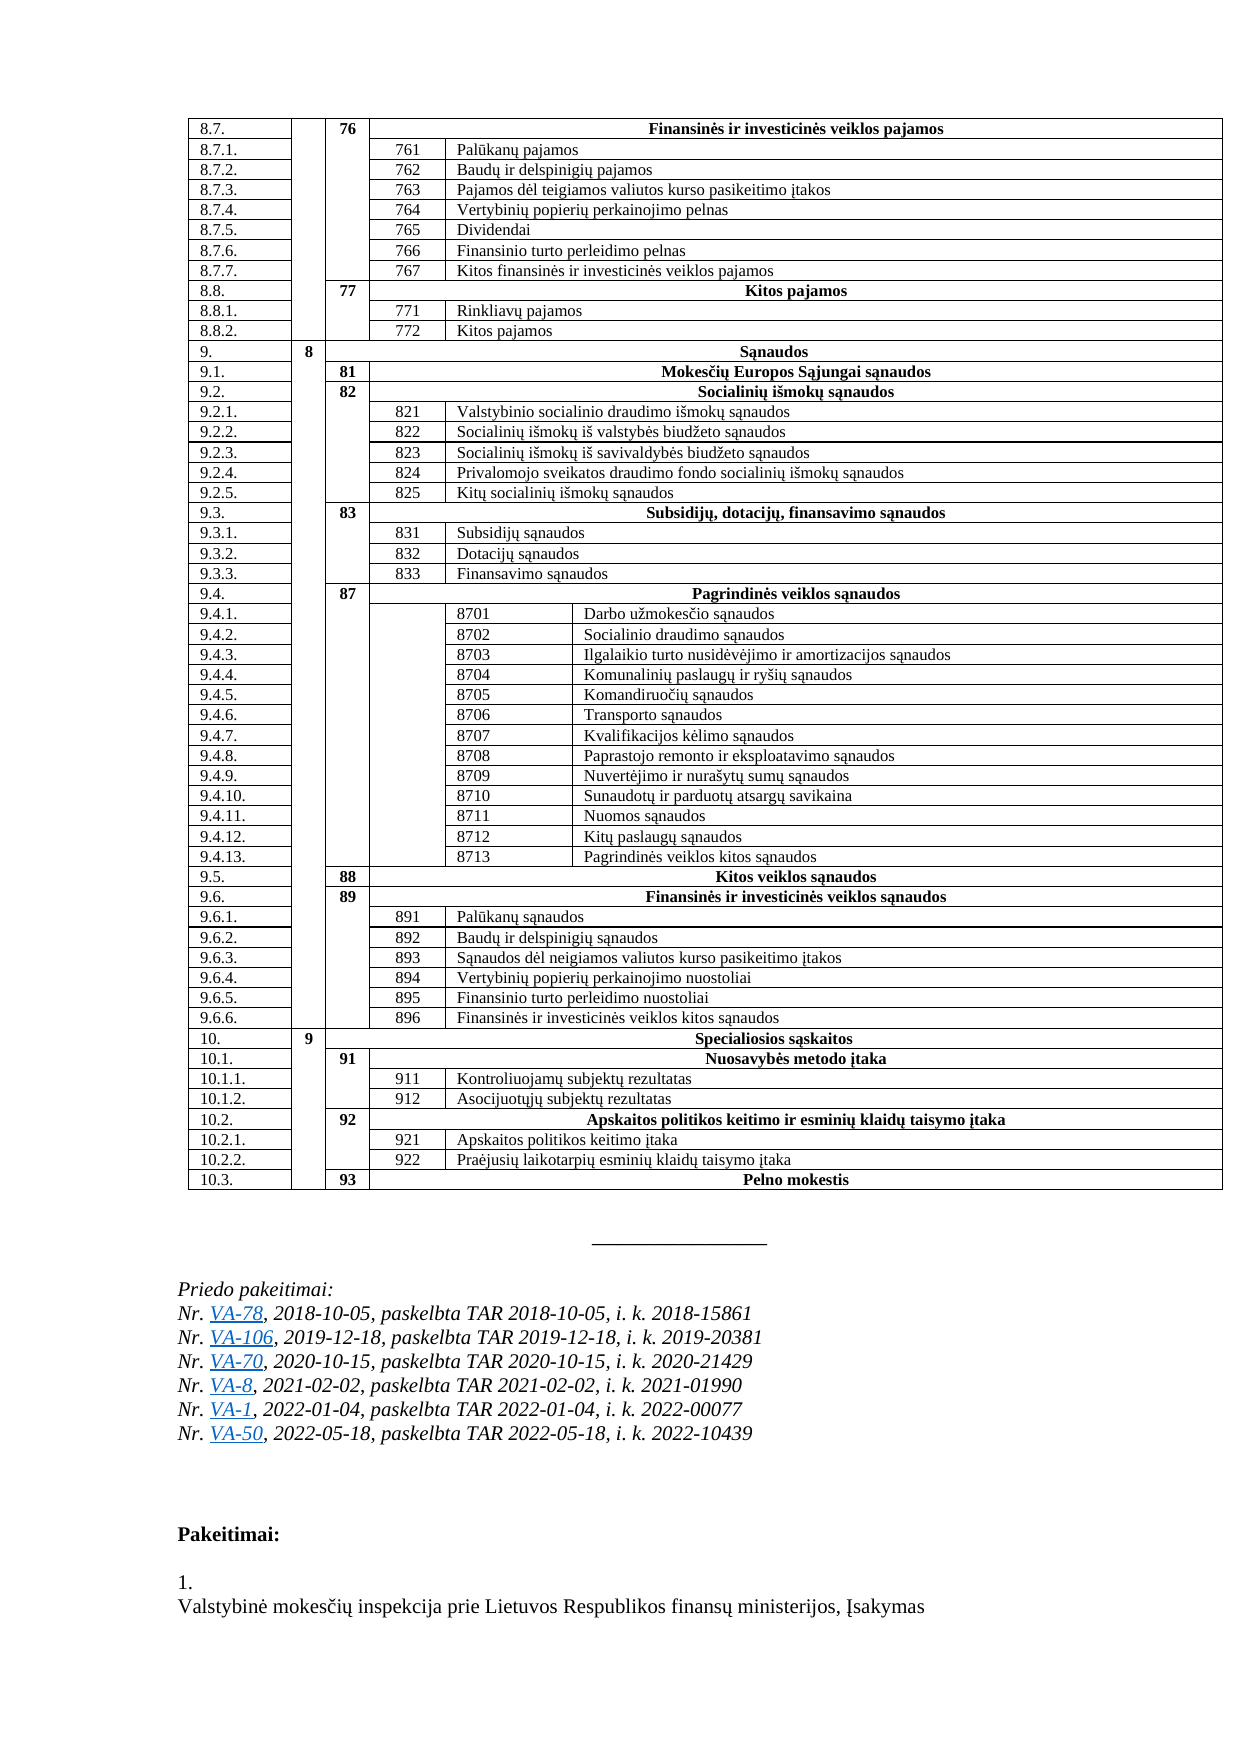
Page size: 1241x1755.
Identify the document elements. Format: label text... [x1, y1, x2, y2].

table_cell Kitų socialinių išmokų sąnaudos [446, 483, 1222, 502]
table_cell 89 [326, 887, 369, 1027]
table_cell 9.4.11. [189, 806, 291, 825]
table_cell 9.4.8. [189, 746, 291, 765]
table_cell 767 [370, 261, 445, 280]
table_cell 895 [370, 988, 445, 1007]
table_cell 9 [292, 1029, 325, 1189]
table_cell Socialinių išmokų iš valstybės biudžeto sąnaudos [446, 422, 1222, 441]
table_cell Subsidijų sąnaudos [446, 523, 1222, 542]
table_cell 8.7.1. [189, 139, 291, 158]
table_cell 9.6.4. [189, 968, 291, 987]
table_cell Socialinio draudimo sąnaudos [573, 624, 1222, 643]
text Valstybinė mokesčių inspekcija prie Lietuvos Respublikos finansų ministerijos, Įsakymas [177, 1594, 1181, 1618]
table_cell 771 [370, 301, 445, 320]
table_cell Sąnaudos dėl neigiamos valiutos kurso pasikeitimo įtakos [446, 948, 1222, 967]
table_cell 9.5. [189, 867, 291, 886]
table_cell [370, 604, 445, 866]
table_cell 894 [370, 968, 445, 987]
table_cell Palūkanų pajamos [446, 139, 1222, 158]
table_cell 8.7.5. [189, 220, 291, 239]
table_cell 9.4.1. [189, 604, 291, 623]
table_cell 8.7.4. [189, 200, 291, 219]
table_cell Finansinio turto perleidimo pelnas [446, 240, 1222, 259]
table_cell 9.2.5. [189, 483, 291, 502]
table_cell 8701 [446, 604, 572, 623]
table_cell 8713 [446, 847, 572, 866]
table_cell 9.2.2. [189, 422, 291, 441]
table_cell 922 [370, 1150, 445, 1169]
table_cell 892 [370, 928, 445, 947]
table_cell 10.1.2. [189, 1089, 291, 1108]
table_cell Pajamos dėl teigiamos valiutos kurso pasikeitimo įtakos [446, 180, 1222, 199]
table_cell 912 [370, 1089, 445, 1108]
table_cell 8.8.1. [189, 301, 291, 320]
table_cell Palūkanų sąnaudos [446, 907, 1222, 926]
table_cell 8707 [446, 725, 572, 744]
table_cell 93 [326, 1170, 369, 1189]
table_cell Finansavimo sąnaudos [446, 564, 1222, 583]
table_cell 823 [370, 443, 445, 462]
table_cell 896 [370, 1008, 445, 1027]
table_cell 8704 [446, 665, 572, 684]
table_cell [292, 119, 325, 340]
table_cell Darbo užmokesčio sąnaudos [573, 604, 1222, 623]
table_cell 9.3. [189, 503, 291, 522]
table_cell 10.1.1. [189, 1069, 291, 1088]
table_cell Nuvertėjimo ir nurašytų sumų sąnaudos [573, 766, 1222, 785]
text Nr. VA-70, 2020-10-15, paskelbta TAR 2020-10-15, i. k. 2020-21429 [177, 1349, 1181, 1373]
table_cell 82 [326, 382, 369, 502]
table_cell 9.4.4. [189, 665, 291, 684]
table_cell 9.6.5. [189, 988, 291, 1007]
table_cell 9.4.13. [189, 847, 291, 866]
table_cell Nuosavybės metodo įtaka [370, 1049, 1222, 1068]
table_cell Privalomojo sveikatos draudimo fondo socialinių išmokų sąnaudos [446, 463, 1222, 482]
table_cell 10.2. [189, 1109, 291, 1128]
table_cell Apskaitos politikos keitimo įtaka [446, 1130, 1222, 1149]
table_cell 824 [370, 463, 445, 482]
table_cell Baudų ir delspinigių sąnaudos [446, 928, 1222, 947]
table_cell Pelno mokestis [370, 1170, 1222, 1189]
table_cell 8 [292, 341, 325, 1027]
table_cell 8.8.2. [189, 321, 291, 340]
table_cell 764 [370, 200, 445, 219]
table_cell Nuomos sąnaudos [573, 806, 1222, 825]
table_cell 772 [370, 321, 445, 340]
table_cell 9.4.3. [189, 645, 291, 664]
table_cell Kitos pajamos [370, 281, 1222, 300]
table_cell 91 [326, 1049, 369, 1108]
table_cell 87 [326, 584, 369, 866]
text ______________ [177, 1219, 1181, 1248]
table_cell 9.2.1. [189, 402, 291, 421]
table_cell 9.6.3. [189, 948, 291, 967]
table_cell 8705 [446, 685, 572, 704]
table_cell 9. [189, 341, 291, 361]
table_cell Transporto sąnaudos [573, 705, 1222, 724]
table_cell 10.2.1. [189, 1130, 291, 1149]
table_cell Finansinės ir investicinės veiklos sąnaudos [370, 887, 1222, 906]
table_cell 9.4.10. [189, 786, 291, 805]
table_cell 8709 [446, 766, 572, 785]
table_cell 822 [370, 422, 445, 441]
table_cell 9.6. [189, 887, 291, 906]
table_cell 9.4.7. [189, 725, 291, 744]
table_cell Pagrindinės veiklos sąnaudos [370, 584, 1222, 603]
table_cell Baudų ir delspinigių pajamos [446, 160, 1222, 179]
table_cell 911 [370, 1069, 445, 1088]
table_cell Kitos finansinės ir investicinės veiklos pajamos [446, 261, 1222, 280]
table_cell 76 [326, 119, 369, 280]
table_cell 9.4.12. [189, 826, 291, 846]
table_cell 8708 [446, 746, 572, 765]
table_cell Kvalifikacijos kėlimo sąnaudos [573, 725, 1222, 744]
text Priedo pakeitimai: [177, 1276, 1181, 1301]
table_cell 9.6.6. [189, 1008, 291, 1027]
table_cell 9.4.5. [189, 685, 291, 704]
table_cell 8.7.2. [189, 160, 291, 179]
table_cell Rinkliavų pajamos [446, 301, 1222, 320]
table_cell 821 [370, 402, 445, 421]
table_cell 9.4. [189, 584, 291, 603]
table_cell Socialinių išmokų iš savivaldybės biudžeto sąnaudos [446, 443, 1222, 462]
text Nr. VA-106, 2019-12-18, paskelbta TAR 2019-12-18, i. k. 2019-20381 [177, 1324, 1181, 1349]
table_cell 762 [370, 160, 445, 179]
table_cell 9.6.2. [189, 928, 291, 947]
table_cell 8712 [446, 826, 572, 846]
table_cell 10.1. [189, 1049, 291, 1068]
table_cell 893 [370, 948, 445, 967]
table_cell 765 [370, 220, 445, 239]
table_cell Vertybinių popierių perkainojimo nuostoliai [446, 968, 1222, 987]
table_cell 766 [370, 240, 445, 259]
table_cell Socialinių išmokų sąnaudos [370, 382, 1222, 401]
table_cell 9.1. [189, 362, 291, 381]
table_cell 9.3.2. [189, 544, 291, 563]
table_cell Kitos veiklos sąnaudos [370, 867, 1222, 886]
table_cell Valstybinio socialinio draudimo išmokų sąnaudos [446, 402, 1222, 421]
text 1. [177, 1570, 1181, 1594]
table_cell 8702 [446, 624, 572, 643]
table_cell 891 [370, 907, 445, 926]
table_cell Apskaitos politikos keitimo ir esminių klaidų taisymo įtaka [370, 1109, 1222, 1128]
table_cell 8706 [446, 705, 572, 724]
table_cell Finansinio turto perleidimo nuostoliai [446, 988, 1222, 1007]
table_cell 83 [326, 503, 369, 583]
table_cell 831 [370, 523, 445, 542]
table_cell 761 [370, 139, 445, 158]
table_cell Specialiosios sąskaitos [326, 1029, 1222, 1048]
table_cell 10.2.2. [189, 1150, 291, 1169]
table_cell 8710 [446, 786, 572, 805]
table_cell 9.6.1. [189, 907, 291, 926]
table_cell Praėjusių laikotarpių esminių klaidų taisymo įtaka [446, 1150, 1222, 1169]
table_cell Dotacijų sąnaudos [446, 544, 1222, 563]
table_cell 8.7. [189, 119, 291, 138]
table_cell Finansinės ir investicinės veiklos pajamos [370, 119, 1222, 138]
table_cell 77 [326, 281, 369, 340]
table_cell 8711 [446, 806, 572, 825]
text Pakeitimai: [177, 1522, 1181, 1546]
table_cell 9.3.3. [189, 564, 291, 583]
text Nr. VA-8, 2021-02-02, paskelbta TAR 2021-02-02, i. k. 2021-01990 [177, 1373, 1181, 1397]
table_cell 9.2.4. [189, 463, 291, 482]
text Nr. VA-1, 2022-01-04, paskelbta TAR 2022-01-04, i. k. 2022-00077 [177, 1397, 1181, 1421]
table_cell 9.2.3. [189, 443, 291, 462]
table_cell Komunalinių paslaugų ir ryšių sąnaudos [573, 665, 1222, 684]
table_cell Komandiruočių sąnaudos [573, 685, 1222, 704]
table_cell Paprastojo remonto ir eksploatavimo sąnaudos [573, 746, 1222, 765]
table_cell 9.4.2. [189, 624, 291, 643]
table_cell 832 [370, 544, 445, 563]
table_cell 8.7.7. [189, 261, 291, 280]
table_cell 10. [189, 1029, 291, 1048]
table_cell 8.7.3. [189, 180, 291, 199]
text Nr. VA-78, 2018-10-05, paskelbta TAR 2018-10-05, i. k. 2018-15861 [177, 1301, 1181, 1324]
table_cell Ilgalaikio turto nusidėvėjimo ir amortizacijos sąnaudos [573, 645, 1222, 664]
table_cell 921 [370, 1130, 445, 1149]
table_cell 88 [326, 867, 369, 886]
table_cell 8.7.6. [189, 240, 291, 259]
table_cell 8703 [446, 645, 572, 664]
text Nr. VA-50, 2022-05-18, paskelbta TAR 2022-05-18, i. k. 2022-10439 [177, 1421, 1181, 1445]
table_cell Sąnaudos [326, 341, 1222, 361]
table_cell Mokesčių Europos Sąjungai sąnaudos [370, 362, 1222, 381]
table_cell Pagrindinės veiklos kitos sąnaudos [573, 847, 1222, 866]
table_cell 10.3. [189, 1170, 291, 1189]
table_cell 9.4.6. [189, 705, 291, 724]
table_cell Vertybinių popierių perkainojimo pelnas [446, 200, 1222, 219]
table_cell 9.3.1. [189, 523, 291, 542]
table_cell 825 [370, 483, 445, 502]
table_cell 9.2. [189, 382, 291, 401]
table_cell Dividendai [446, 220, 1222, 239]
table_cell 81 [326, 362, 369, 381]
table_cell 8.8. [189, 281, 291, 300]
table_cell Sunaudotų ir parduotų atsargų savikaina [573, 786, 1222, 805]
table_cell Finansinės ir investicinės veiklos kitos sąnaudos [446, 1008, 1222, 1027]
table_cell 92 [326, 1109, 369, 1169]
table_cell Asocijuotųjų subjektų rezultatas [446, 1089, 1222, 1108]
table_cell 9.4.9. [189, 766, 291, 785]
table_cell Kitų paslaugų sąnaudos [573, 826, 1222, 846]
table_cell Kitos pajamos [446, 321, 1222, 340]
table_cell 833 [370, 564, 445, 583]
table_cell Subsidijų, dotacijų, finansavimo sąnaudos [370, 503, 1222, 522]
table_cell 763 [370, 180, 445, 199]
table_cell Kontroliuojamų subjektų rezultatas [446, 1069, 1222, 1088]
